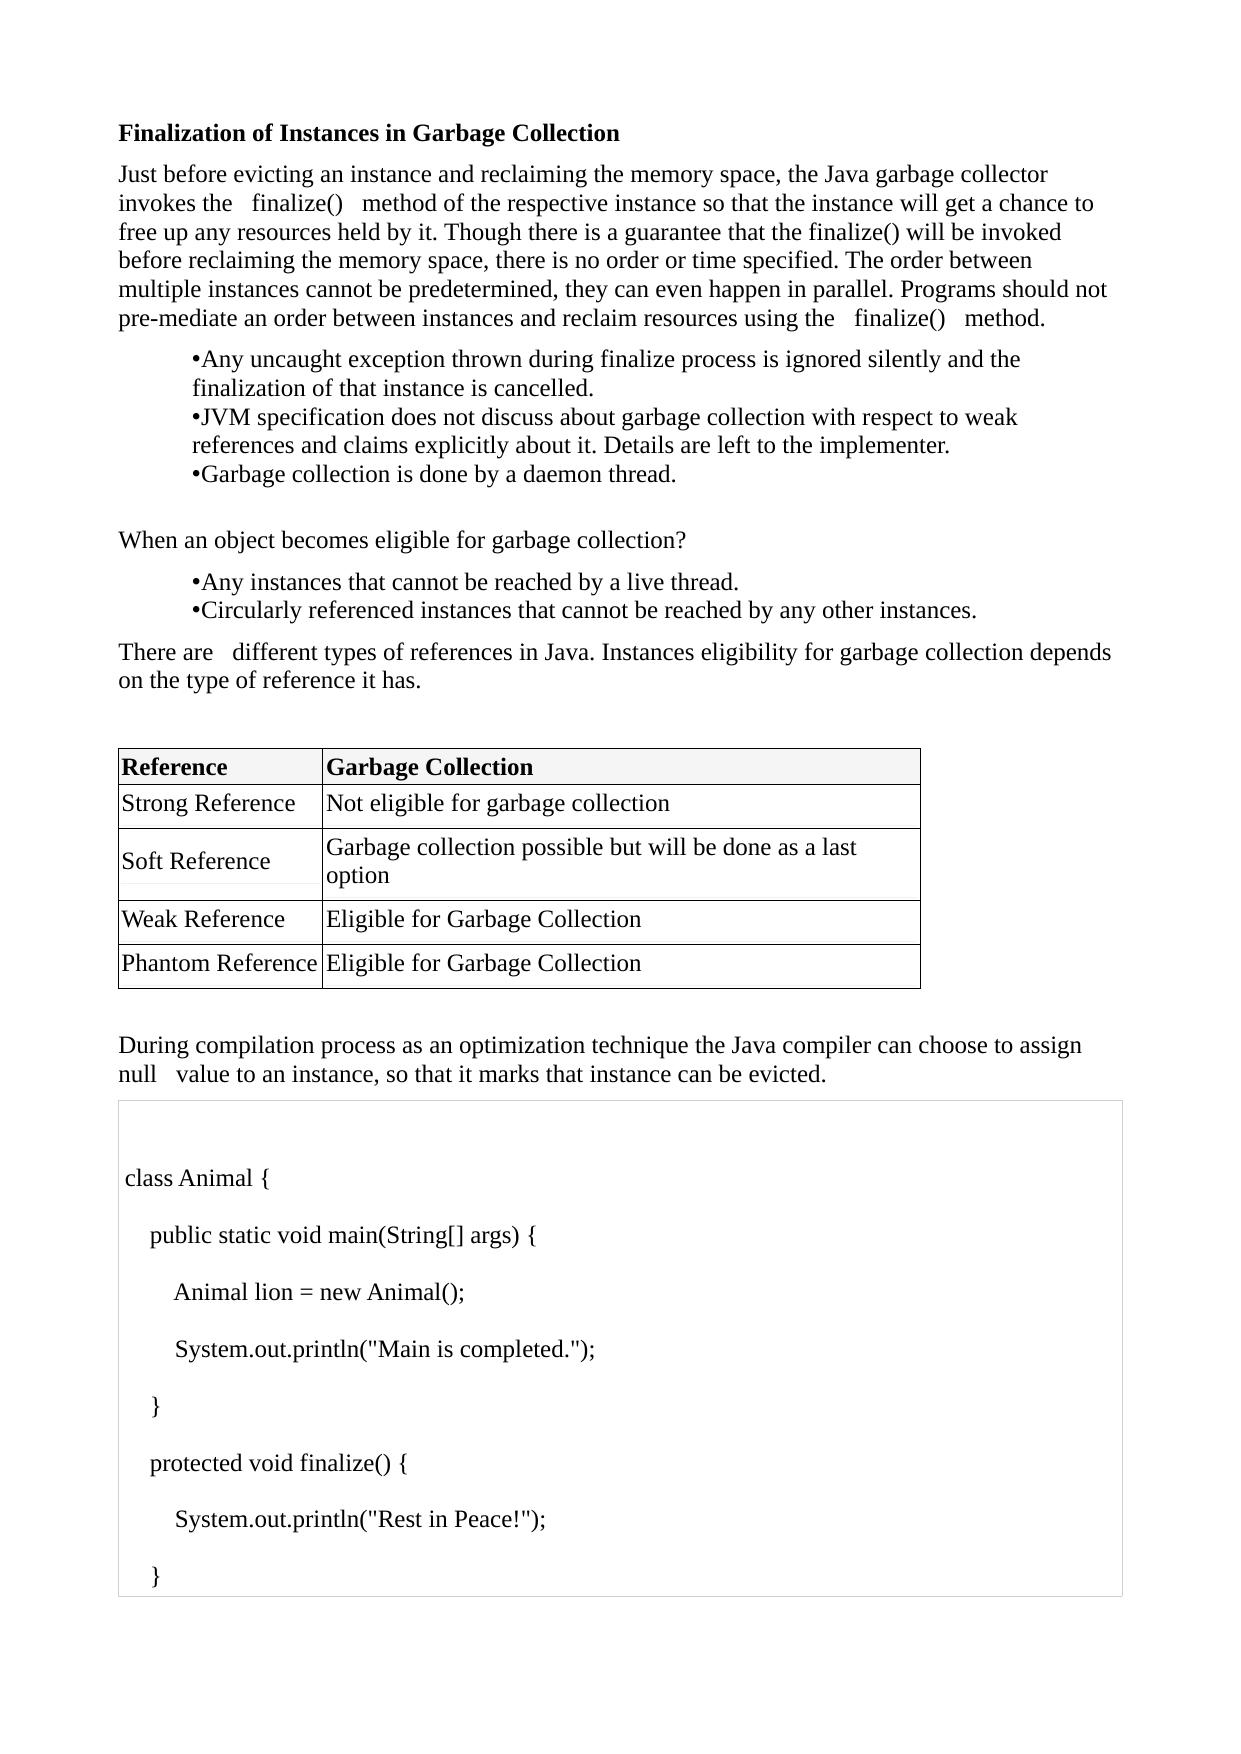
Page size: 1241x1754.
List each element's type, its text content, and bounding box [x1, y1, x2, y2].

table_cell Eligible for Garbage Collection [323, 901, 920, 944]
table_cell Garbage collection possible but will be done as a last option [323, 829, 920, 900]
list Circularly referenced instances that cannot be reached by any other instances. [118, 596, 1122, 624]
list JVM specification does not discuss about garbage collection with respect to weak references and claims explicitly about it. Details are left to the implementer. [118, 402, 1122, 459]
subtitle When an object becomes eligible for garbage collection? [118, 526, 1122, 554]
list Any instances that cannot be reached by a live thread. [118, 567, 1122, 596]
table_cell Eligible for Garbage Collection [323, 945, 920, 988]
subtitle Finalization of Instances in Garbage Collection [118, 118, 1122, 147]
text During compilation process as an optimization technique the Java compiler can choose to assign null value to an instance, so that it marks that instance can be evicted. [118, 1030, 1122, 1087]
text Just before evicting an instance and reclaiming the memory space, the Java garbage collector invokes the finalize() method of the respective instance so that the instance will get a chance to free up any resources held by it. Though there is a guarantee that the finalize() will be invoked before reclaiming the memory space, there is no order or time specified. The order between multiple instances cannot be predetermined, they can even happen in parallel. Programs should not pre-mediate an order between instances and reclaim resources using the finalize() method. [118, 159, 1122, 332]
text Animal lion = new Animal(); [119, 1271, 1122, 1306]
text } [119, 1384, 1122, 1419]
text There are different types of references in Java. Instances eligibility for garbage collection depends on the type of reference it has. [118, 637, 1122, 694]
text public static void main(String[] args) { [119, 1214, 1122, 1249]
text System.out.println("Main is completed."); [119, 1327, 1122, 1363]
text System.out.println("Rest in Peace!"); [119, 1498, 1122, 1533]
text } [119, 1555, 1122, 1596]
table_cell Strong Reference [119, 785, 322, 828]
table_cell Soft Reference [119, 829, 322, 900]
list Any uncaught exception thrown during finalize process is ignored silently and the finalization of that instance is cancelled. [118, 344, 1122, 402]
text class Animal { [119, 1157, 1122, 1192]
list Garbage collection is done by a daemon thread. [118, 459, 1122, 488]
table_cell Weak Reference [119, 901, 322, 944]
table_cell Not eligible for garbage collection [323, 785, 920, 828]
table_cell Phantom Reference [119, 945, 322, 988]
table_header Reference [119, 749, 322, 784]
table_header Garbage Collection [323, 749, 920, 784]
text protected void finalize() { [119, 1441, 1122, 1476]
